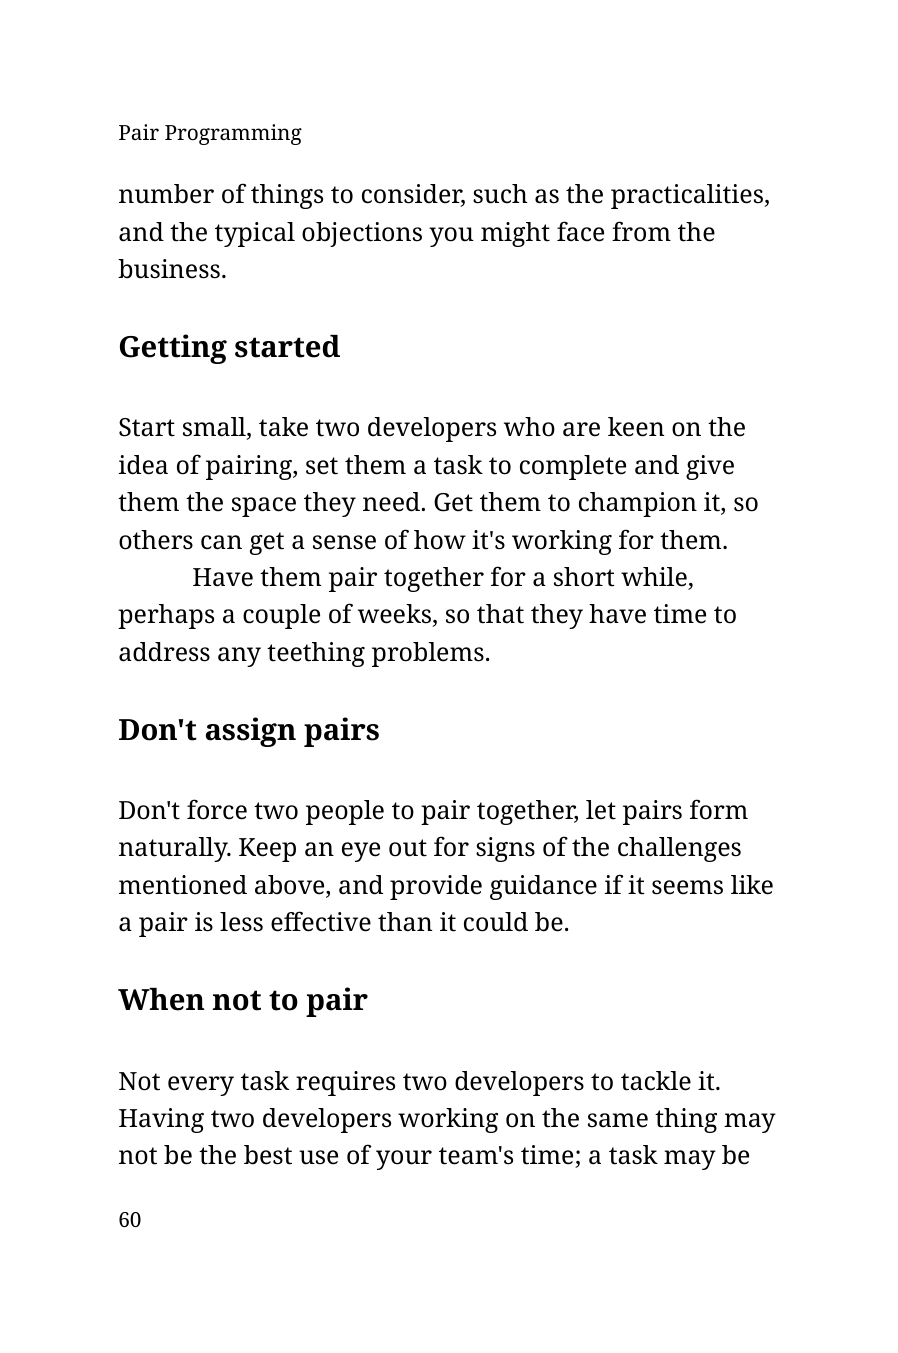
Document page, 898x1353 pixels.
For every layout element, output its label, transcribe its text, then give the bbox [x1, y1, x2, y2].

text Start small, take two developers who are keen on the idea of pairing, set them a task to complete and give them the space they need. Get them to champion it, so others can get a sense of how it's working for them. [118, 410, 779, 556]
text Have them pair together for a short while, perhaps a couple of weeks, so that they have time to address any teething problems. [118, 560, 779, 668]
subtitle Don't assign pairs [118, 709, 779, 749]
subtitle When not to pair [118, 980, 779, 1019]
text Don't force two people to pair together, let pairs form naturally. Keep an eye out for signs of the challenges mentioned above, and provide guidance if it seems like a pair is less effective than it could be. [118, 793, 779, 939]
text number of things to consider, such as the practicalities, and the typical objections you might face from the business. [118, 177, 779, 286]
text Not every task requires two developers to tackle it. Having two developers working on the same thing may not be the best use of your team's time; a task may be [118, 1063, 779, 1172]
subtitle Getting started [118, 327, 779, 366]
